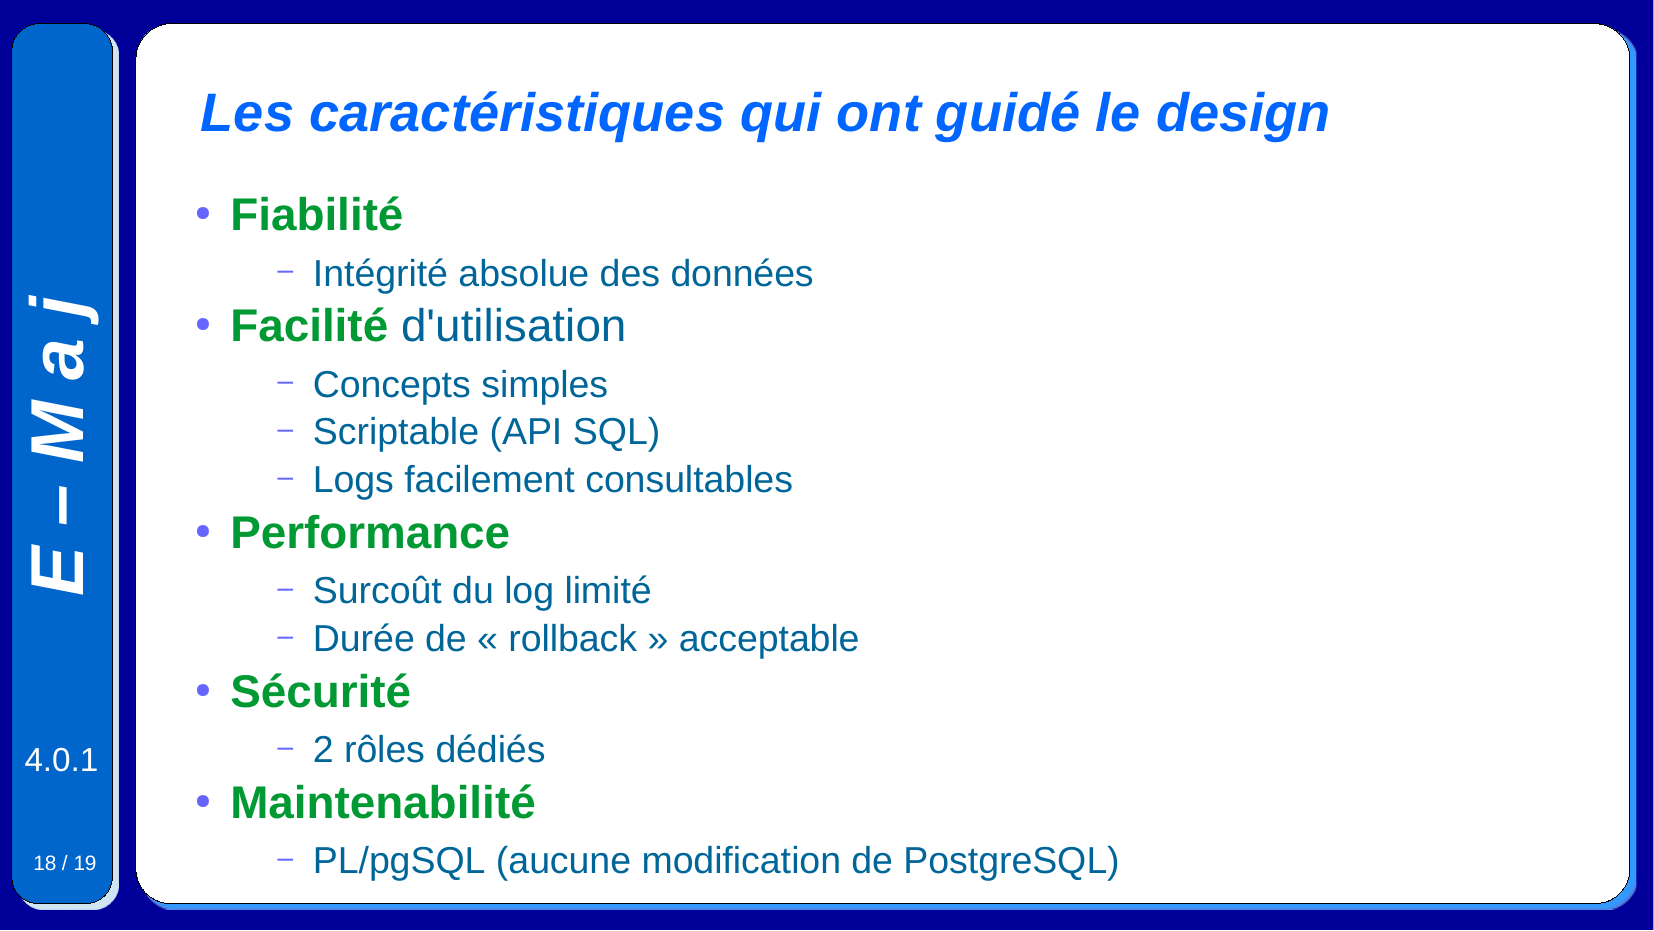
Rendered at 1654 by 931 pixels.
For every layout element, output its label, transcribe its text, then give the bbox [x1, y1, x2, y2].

list Fiabilité Intégrité absolue des données Facilité d'utilisation Concepts simples Scriptable (API SQL) Logs facilement consultables Performance Surcoût du log limité Durée de « rollback » acceptable Sécurité 2 rôles dédiés Maintenabilité PL/pgSQL (aucune modification de PostgreSQL) [177, 188, 1587, 882]
title Les caractéristiques qui ont guidé le design [200, 34, 1575, 188]
